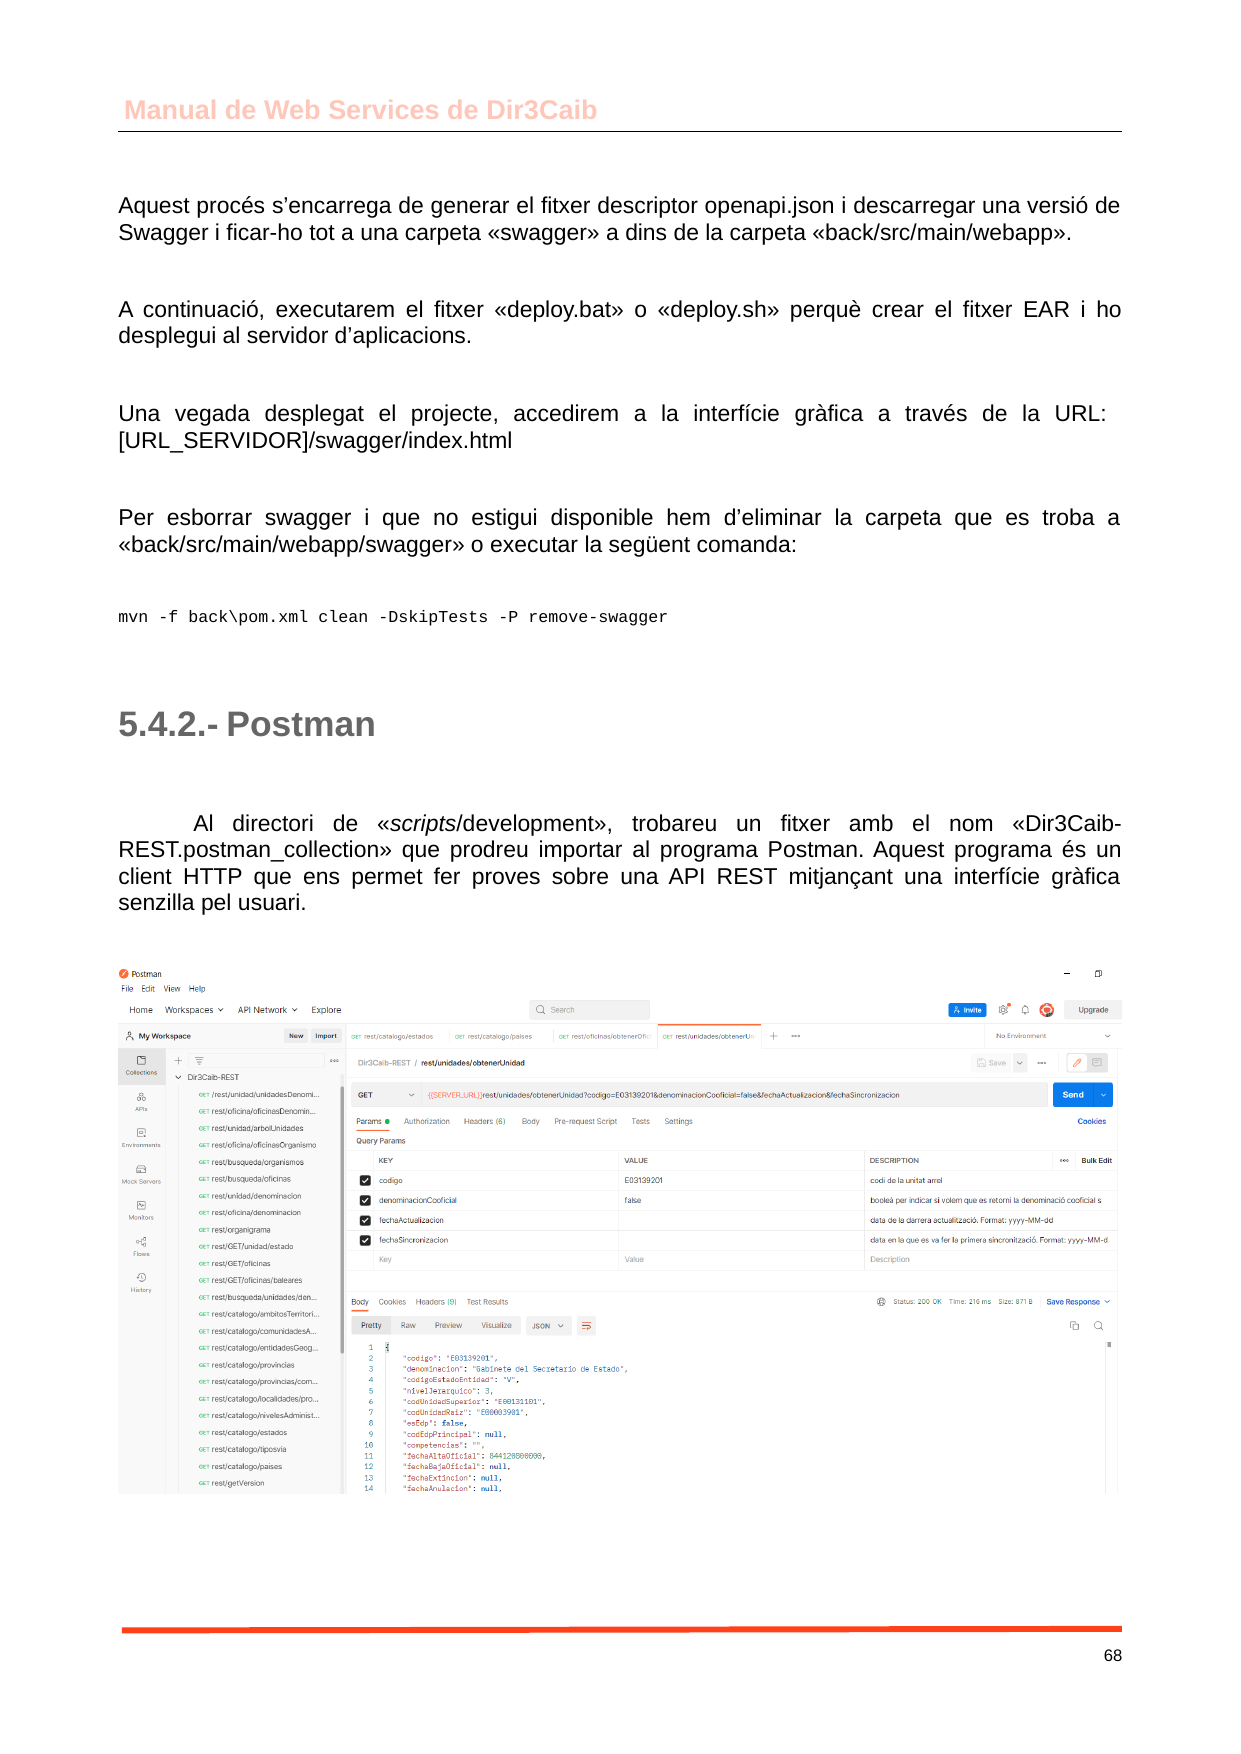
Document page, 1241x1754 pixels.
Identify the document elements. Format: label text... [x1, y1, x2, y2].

text Una vegada desplegat el projecte, accedirem a la interfície gràfica a través de la URL: [URL_SERVIDOR]/swagger/index.html [118, 400, 1122, 453]
text mvn -f back\pom.xml clean -DskipTests -P remove-swagger [118, 608, 1122, 627]
picture [118, 966, 1123, 1494]
text Aquest procés s’encarrega de generar el fitxer descriptor openapi.json i descarregar una versió de Swagger i ficar-ho tot a una carpeta «swagger» a dins de la carpeta «back/src/main/webapp». [118, 192, 1122, 245]
text Al directori de «scripts/development», trobareu un fitxer amb el nom «Dir3Caib-REST.postman_collection» que prodreu importar al programa Postman. Aquest programa és un client HTTP que ens permet fer proves sobre una API REST mitjançant una interfície gràfica senzilla pel usuari. [118, 810, 1122, 915]
subtitle Postman [118, 703, 1122, 744]
text Per esborrar swagger i que no estigui disponible hem d’eliminar la carpeta que es troba a «back/src/main/webapp/swagger» o executar la següent comanda: [118, 504, 1122, 557]
text A continuació, executarem el fitxer «deploy.bat» o «deploy.sh» perquè crear el fitxer EAR i ho desplegui al servidor d’aplicacions. [118, 296, 1122, 349]
